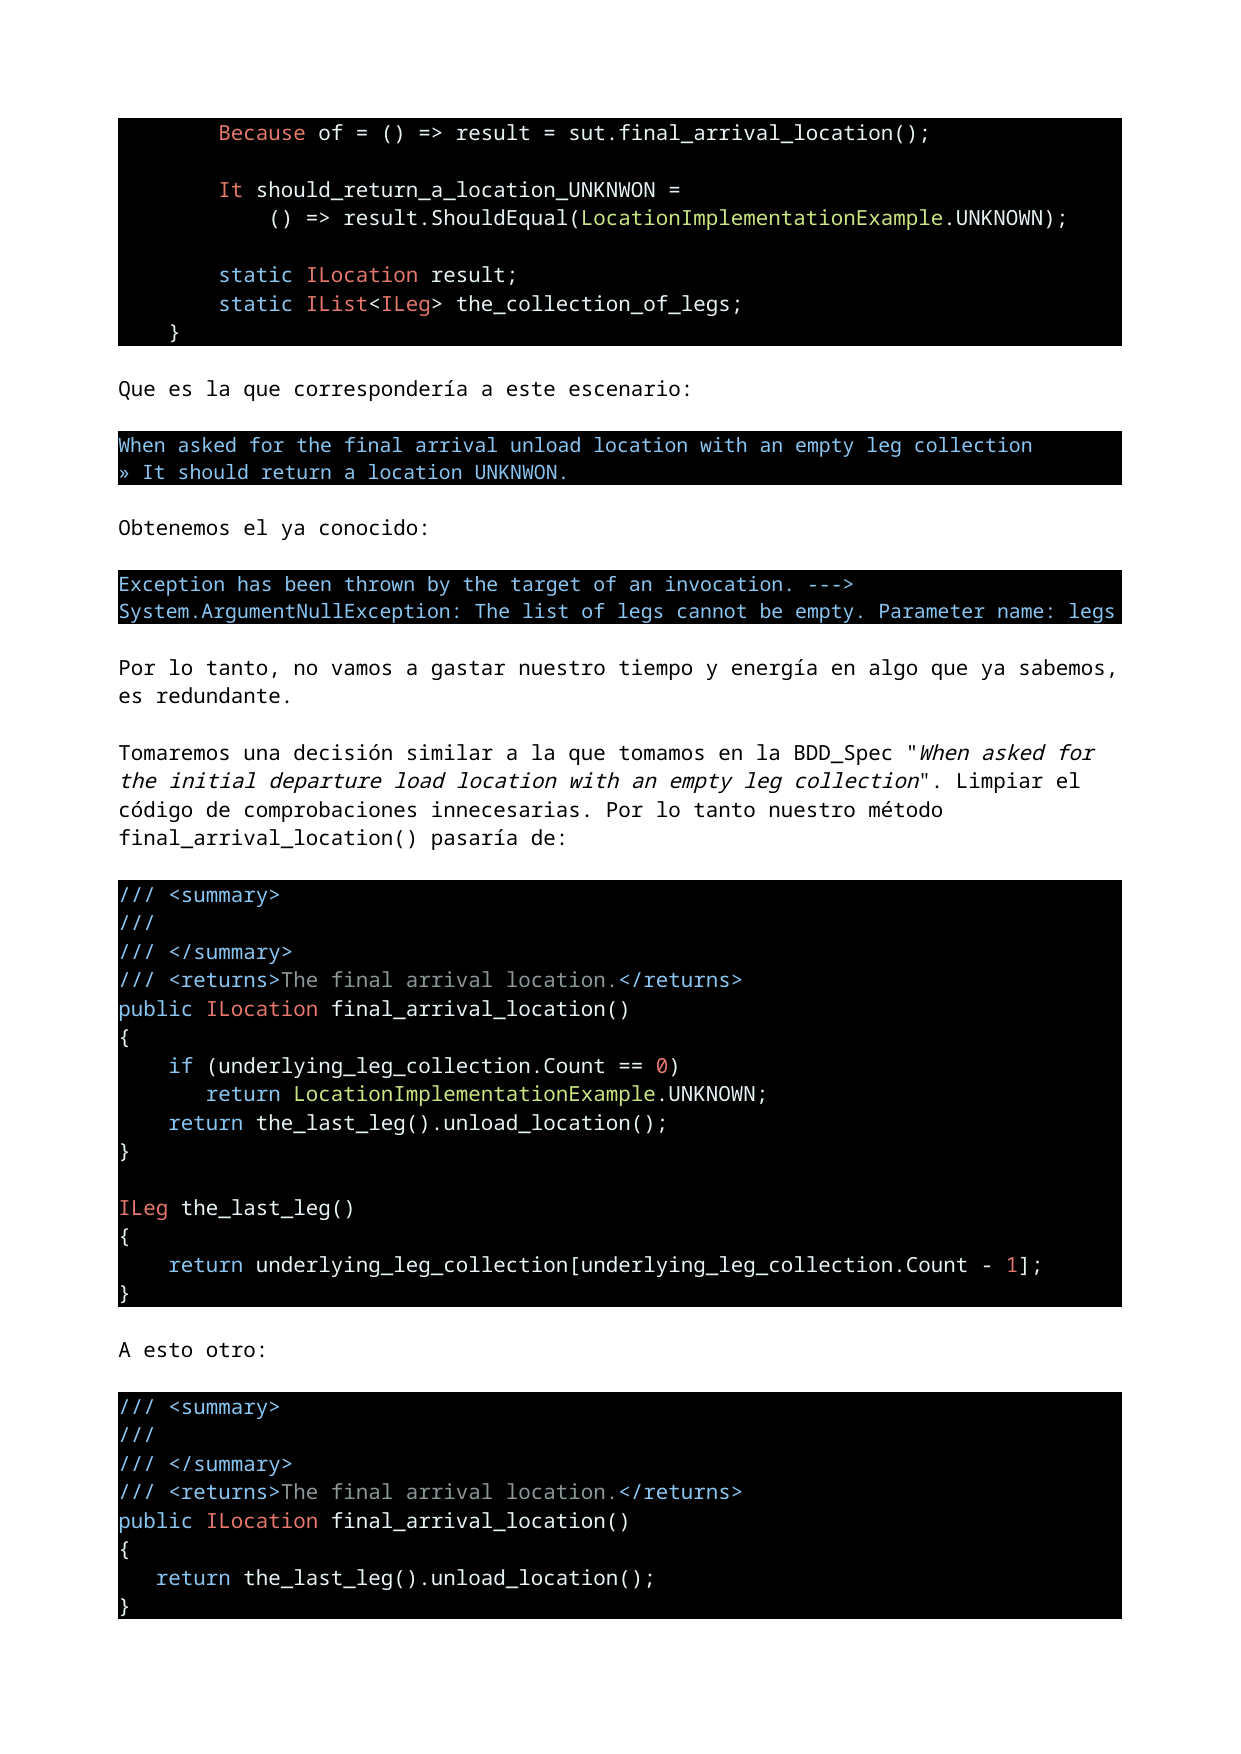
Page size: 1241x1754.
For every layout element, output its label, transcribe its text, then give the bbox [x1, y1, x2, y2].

text System.ArgumentNullException: The list of legs cannot be empty. Parameter name: legs [118, 597, 1122, 624]
text /// <summary> [118, 880, 1122, 908]
text /// </summary> [118, 1449, 1122, 1477]
text /// <summary> [118, 1392, 1122, 1420]
text } [118, 1591, 1122, 1619]
text if (underlying_leg_collection.Count == 0) [118, 1051, 1122, 1079]
text It should_return_a_location_UNKNWON = [118, 175, 1122, 203]
text When asked for the final arrival unload location with an empty leg collection [118, 431, 1122, 458]
text { [118, 1022, 1122, 1051]
text » It should return a location UNKNWON. [118, 458, 1122, 485]
text /// <returns>The final arrival location.</returns> [118, 965, 1122, 994]
text Que es la que correspondería a este escenario: [118, 374, 1122, 402]
text /// <returns>The final arrival location.</returns> [118, 1477, 1122, 1506]
text Por lo tanto, no vamos a gastar nuestro tiempo y energía en algo que ya sabemos, es redundante. [118, 653, 1122, 709]
text return underlying_leg_collection[underlying_leg_collection.Count - 1]; [118, 1250, 1122, 1278]
text return LocationImplementationExample.UNKNOWN; [118, 1079, 1122, 1108]
text /// [118, 1420, 1122, 1449]
text ILeg the_last_leg() [118, 1193, 1122, 1221]
text static ILocation result; [118, 260, 1122, 289]
text static IList<ILeg> the_collection_of_legs; [118, 289, 1122, 317]
text Exception has been thrown by the target of an invocation. ---> [118, 570, 1122, 597]
text { [118, 1534, 1122, 1563]
text () => result.ShouldEqual(LocationImplementationExample.UNKNOWN); [118, 203, 1122, 232]
text } [118, 317, 1122, 346]
text A esto otro: [118, 1335, 1122, 1363]
text { [118, 1221, 1122, 1250]
text Because of = () => result = sut.final_arrival_location(); [118, 118, 1122, 147]
text Obtenemos el ya conocido: [118, 513, 1122, 542]
text Tomaremos una decisión similar a la que tomamos en la BDD_Spec "When asked for the initial departure load location with an empty leg collection". Limpiar el código de comprobaciones innecesarias. Por lo tanto nuestro método final_arrival_location() pasaría de: [118, 738, 1122, 852]
text } [118, 1278, 1122, 1307]
text return the_last_leg().unload_location(); [118, 1108, 1122, 1136]
text public ILocation final_arrival_location() [118, 1506, 1122, 1534]
text } [118, 1136, 1122, 1164]
text /// </summary> [118, 937, 1122, 965]
text /// [118, 908, 1122, 937]
text return the_last_leg().unload_location(); [118, 1563, 1122, 1591]
text public ILocation final_arrival_location() [118, 994, 1122, 1022]
